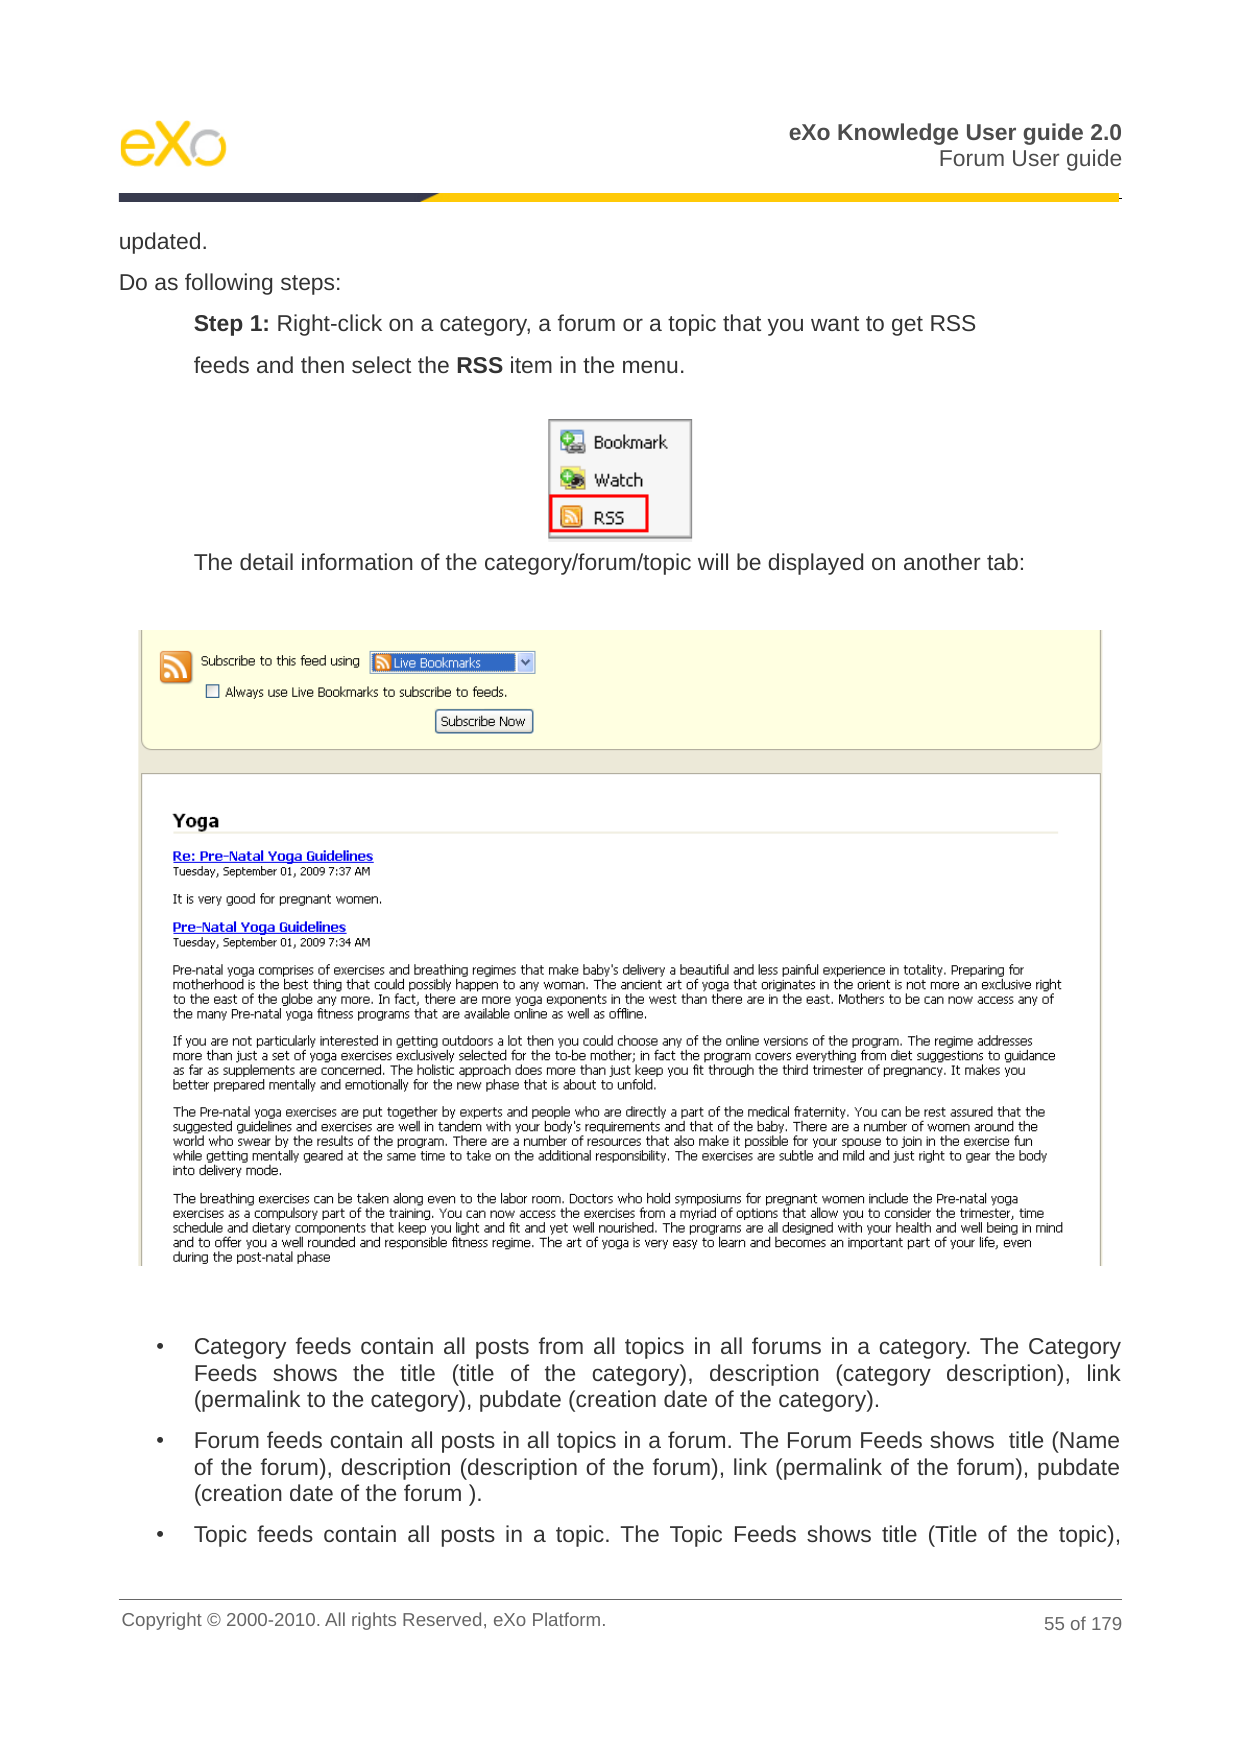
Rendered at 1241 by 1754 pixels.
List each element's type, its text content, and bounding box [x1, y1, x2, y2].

text Do as following steps: [118, 269, 1122, 295]
picture [138, 630, 1103, 1266]
picture [120, 120, 227, 167]
list Step 1: Right-click on a category, a forum or a topic that you want to get RSS [156, 310, 1122, 337]
picture [548, 419, 693, 542]
list The detail information of the category/forum/topic will be displayed on another tab: [156, 542, 1122, 575]
list Category feeds contain all posts from all topics in all forums in a category. The Category Feeds shows the title (title of the category), description (category description), link (permalink to the category), pubdate (creation date of the category). [156, 1333, 1122, 1412]
list Forum feeds contain all posts in all topics in a forum. The Forum Feeds shows title (Name of the forum), description (description of the forum), link (permalink of the forum), pubdate (creation date of the forum ). [156, 1427, 1122, 1506]
text updated. [118, 228, 1122, 254]
list feeds and then select the RSS item in the menu. [156, 352, 1122, 378]
list Topic feeds contain all posts in a topic. The Topic Feeds shows title (Title of the topic), [156, 1521, 1122, 1548]
picture [118, 193, 1119, 202]
